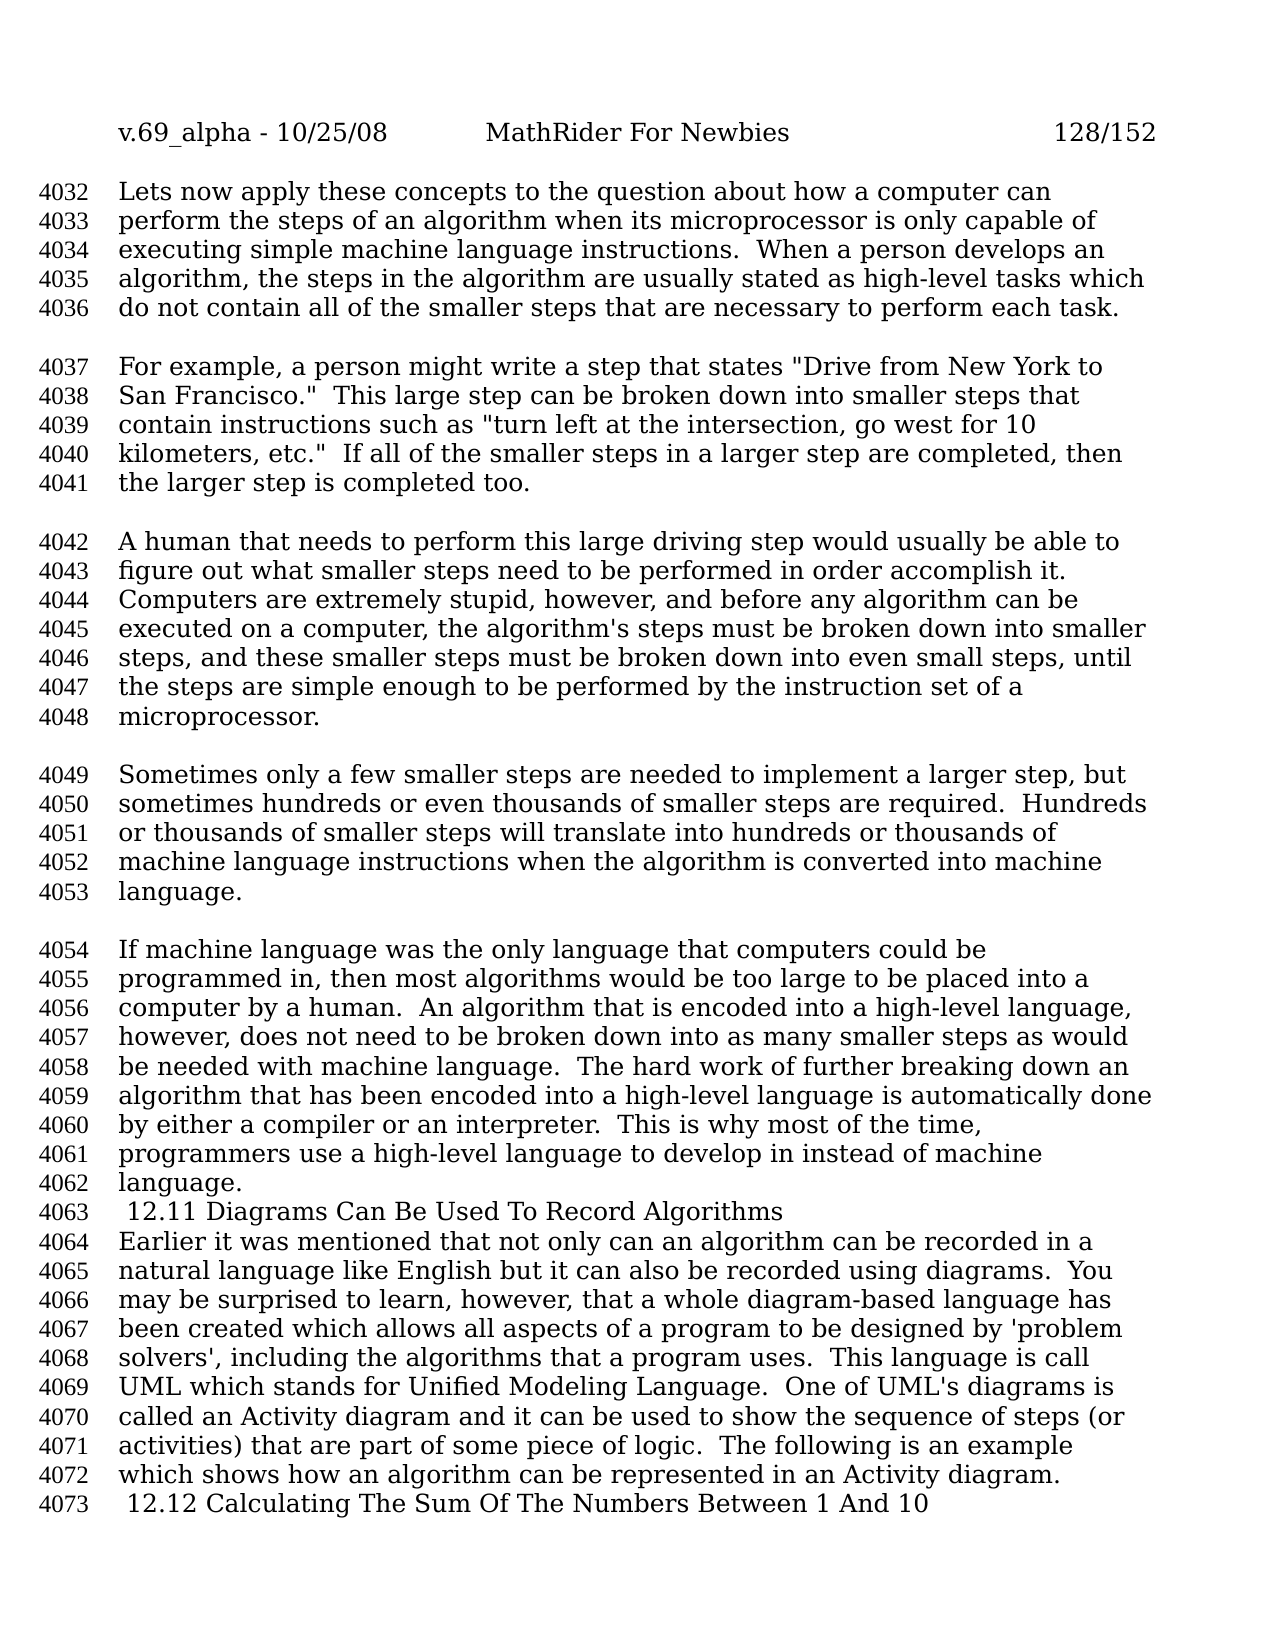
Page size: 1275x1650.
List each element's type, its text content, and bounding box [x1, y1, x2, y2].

text A human that needs to perform this large driving step would usually be able to figure out what smaller steps need to be performed in order accomplish it. Computers are extremely stupid, however, and before any algorithm can be executed on a computer, the algorithm's steps must be broken down into smaller steps, and these smaller steps must be broken down into even small steps, until the steps are simple enough to be performed by the instruction set of a microprocessor. [118, 527, 1157, 731]
text 12.11 Diagrams Can Be Used To Record Algorithms [118, 1198, 1157, 1227]
text Sometimes only a few smaller steps are needed to implement a larger step, but sometimes hundreds or even thousands of smaller steps are required. Hundreds or thousands of smaller steps will translate into hundreds or thousands of machine language instructions when the algorithm is converted into machine language. [118, 760, 1157, 906]
text 12.12 Calculating The Sum Of The Numbers Between 1 And 10 [118, 1489, 1157, 1518]
text For example, a person might write a step that states "Drive from New York to San Francisco." This large step can be broken down into smaller steps that contain instructions such as "turn left at the intersection, go west for 10 kilometers, etc." If all of the smaller steps in a larger step are completed, then the larger step is completed too. [118, 352, 1157, 498]
text Lets now apply these concepts to the question about how a computer can perform the steps of an algorithm when its microprocessor is only capable of executing simple machine language instructions. When a person develops an algorithm, the steps in the algorithm are usually stated as high-level tasks which do not contain all of the smaller steps that are necessary to perform each task. [118, 177, 1157, 323]
text Earlier it was mentioned that not only can an algorithm can be recorded in a natural language like English but it can also be recorded using diagrams. You may be surprised to learn, however, that a whole diagram-based language has been created which allows all aspects of a program to be designed by 'problem solvers', including the algorithms that a program uses. This language is call UML which stands for Unified Modeling Language. One of UML's diagrams is called an Activity diagram and it can be used to show the sequence of steps (or activities) that are part of some piece of logic. The following is an example which shows how an algorithm can be represented in an Activity diagram. [118, 1227, 1157, 1489]
text If machine language was the only language that computers could be programmed in, then most algorithms would be too large to be placed into a computer by a human. An algorithm that is encoded into a high-level language, however, does not need to be broken down into as many smaller steps as would be needed with machine language. The hard work of further breaking down an algorithm that has been encoded into a high-level language is automatically done by either a compiler or an interpreter. This is why most of the time, programmers use a high-level language to develop in instead of machine language. [118, 935, 1157, 1198]
